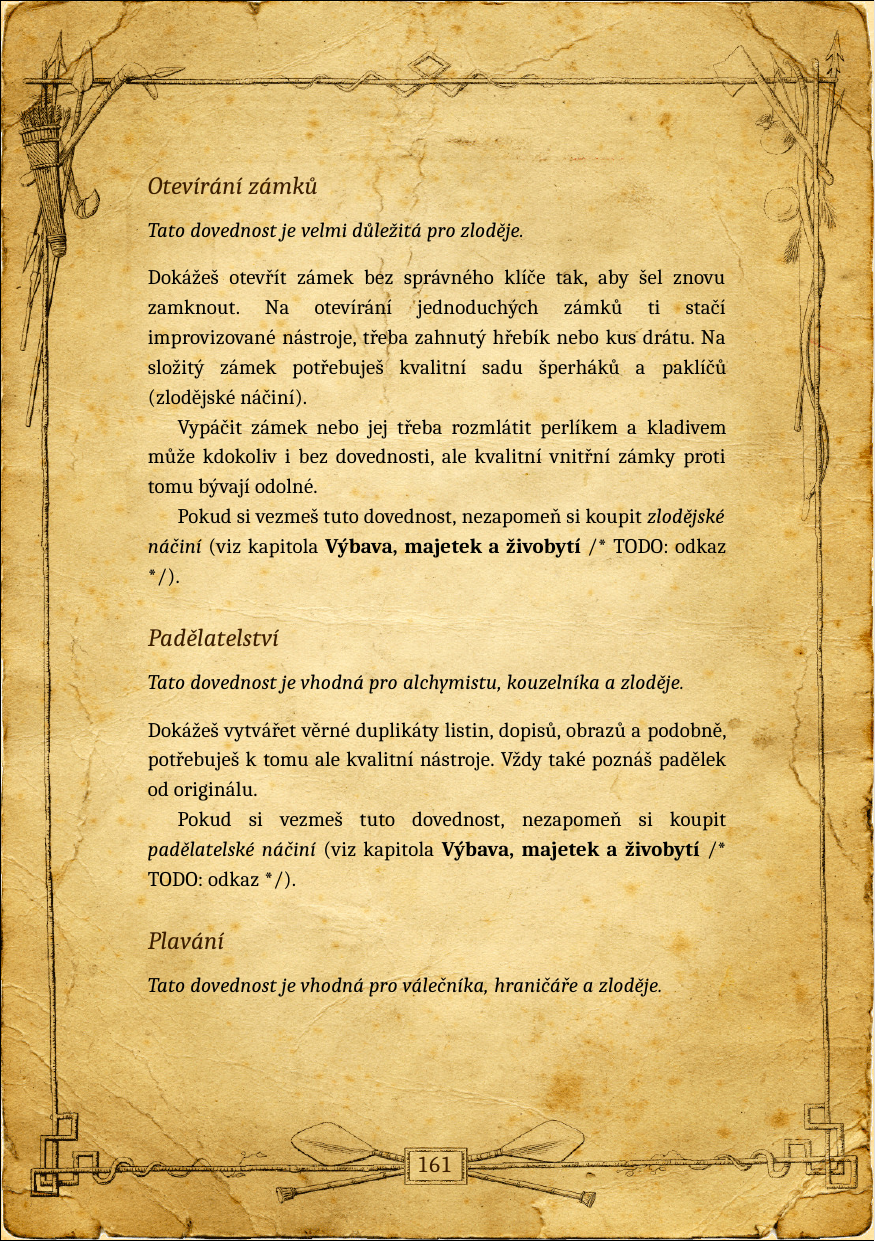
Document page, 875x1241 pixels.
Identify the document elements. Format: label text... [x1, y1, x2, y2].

text Tato dovednost je vhodná pro alchymistu, kouzelníka a⁠ zloděje. [148, 671, 726, 694]
text Dokážeš otevřít zámek bez správného klíče tak, aby šel znovu zamknout. Na otevírání jednoduchých zámků ti stačí improvizované nástroje, třeba zahnutý hřebík nebo kus drátu. Na složitý zámek potřebuješ kvalitní sadu šperháků a⁠ paklíčů (zlodějské náčiní). Vypáčit zámek nebo jej třeba rozmlátit perlíkem a⁠ kladivem může kdokoliv i⁠ bez dovednosti, ale kvalitní vnitřní zámky proti tomu bývají odolné. Pokud si vezmeš tuto dovednost, nezapomeň si koupit zlodějské náčiní (viz kapitola Výbava, majetek a⁠ živobytí /* TODO: odkaz */). [148, 266, 726, 589]
text Tato dovednost je velmi důležitá pro zloděje. [148, 218, 726, 242]
text Tato dovednost je vhodná pro válečníka, hraničáře a⁠ zloděje. [148, 973, 726, 997]
subtitle Plavání [148, 927, 726, 956]
subtitle Otevírání zámků [148, 172, 726, 201]
picture [1, 1, 874, 1240]
subtitle Padělatelství [148, 624, 726, 653]
text Dokážeš vytvářet věrné duplikáty listin, dopisů, obrazů a⁠ podobně, potřebuješ k⁠ tomu ale kvalitní nástroje. Vždy také poznáš padělek od originálu. Pokud si vezmeš tuto dovednost, nezapomeň si koupit padělatelské náčiní (viz kapitola Výbava, majetek a⁠ živobytí /* TODO: odkaz */). [148, 718, 726, 892]
